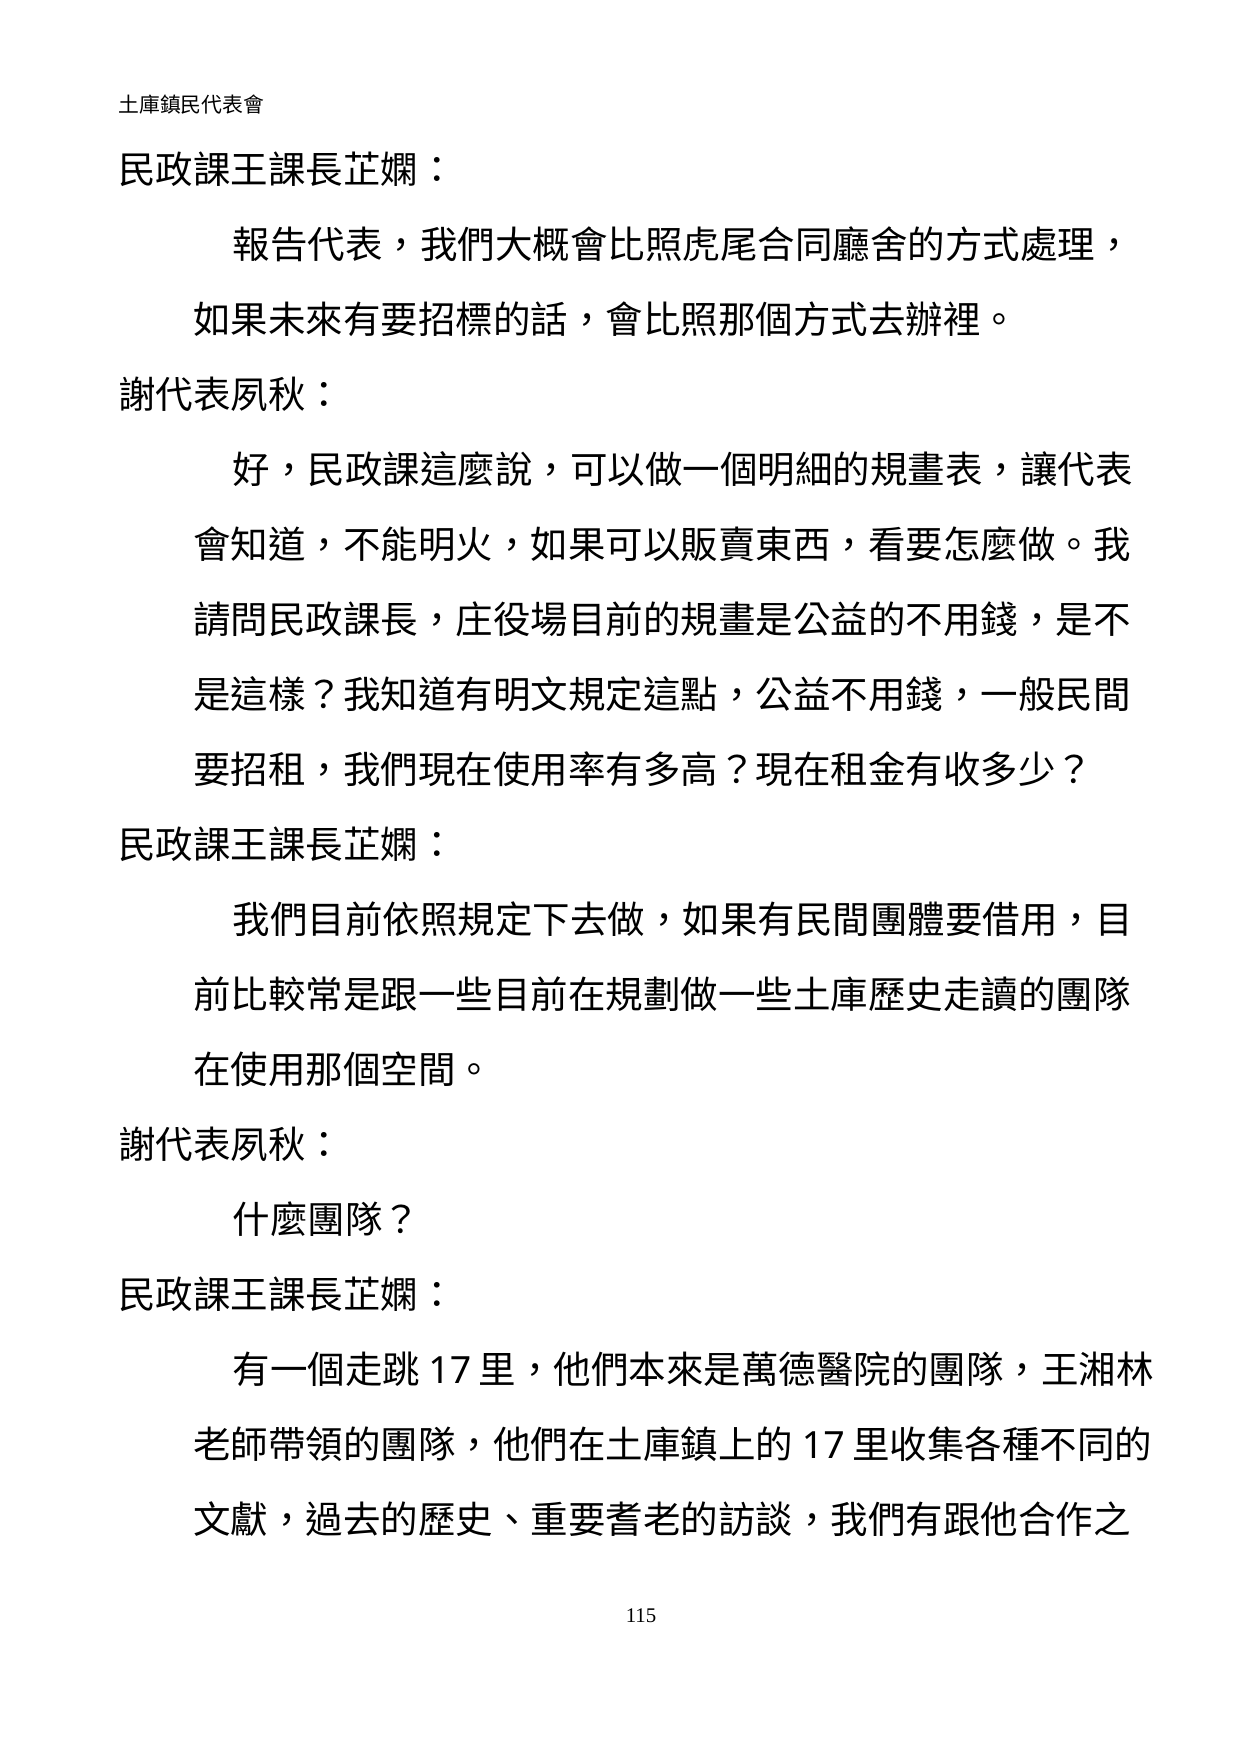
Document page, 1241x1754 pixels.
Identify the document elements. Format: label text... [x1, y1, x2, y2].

text 民政課王課長芷嫻： [118, 1254, 1163, 1329]
text 謝代表夙秋： [118, 354, 1163, 429]
text 好，民政課這麼說，可以做一個明細的規畫表，讓代表會知道，不能明火，如果可以販賣東西，看要怎麼做。我請問民政課長，庄役場目前的規畫是公益的不用錢，是不是這樣？我知道有明文規定這點，公益不用錢，一般民間要招租，我們現在使用率有多高？現在租金有收多少？ [193, 429, 1163, 804]
text 民政課王課長芷嫻： [118, 129, 1163, 204]
text 什麼團隊？ [193, 1179, 1163, 1254]
text 報告代表，我們大概會比照虎尾合同廳舍的方式處理，如果未來有要招標的話，會比照那個方式去辦裡。 [193, 204, 1163, 354]
text 民政課王課長芷嫻： [118, 804, 1163, 879]
text 謝代表夙秋： [118, 1104, 1163, 1179]
text 我們目前依照規定下去做，如果有民間團體要借用，目前比較常是跟一些目前在規劃做一些土庫歷史走讀的團隊在使用那個空間。 [193, 879, 1163, 1104]
text 有一個走跳 17里，他們本來是萬德醫院的團隊，王湘林老師帶領的團隊，他們在土庫鎮上的 17里收集各種不同的文獻，過去的歷史、重要耆老的訪談，我們有跟他合作之 [193, 1329, 1163, 1554]
